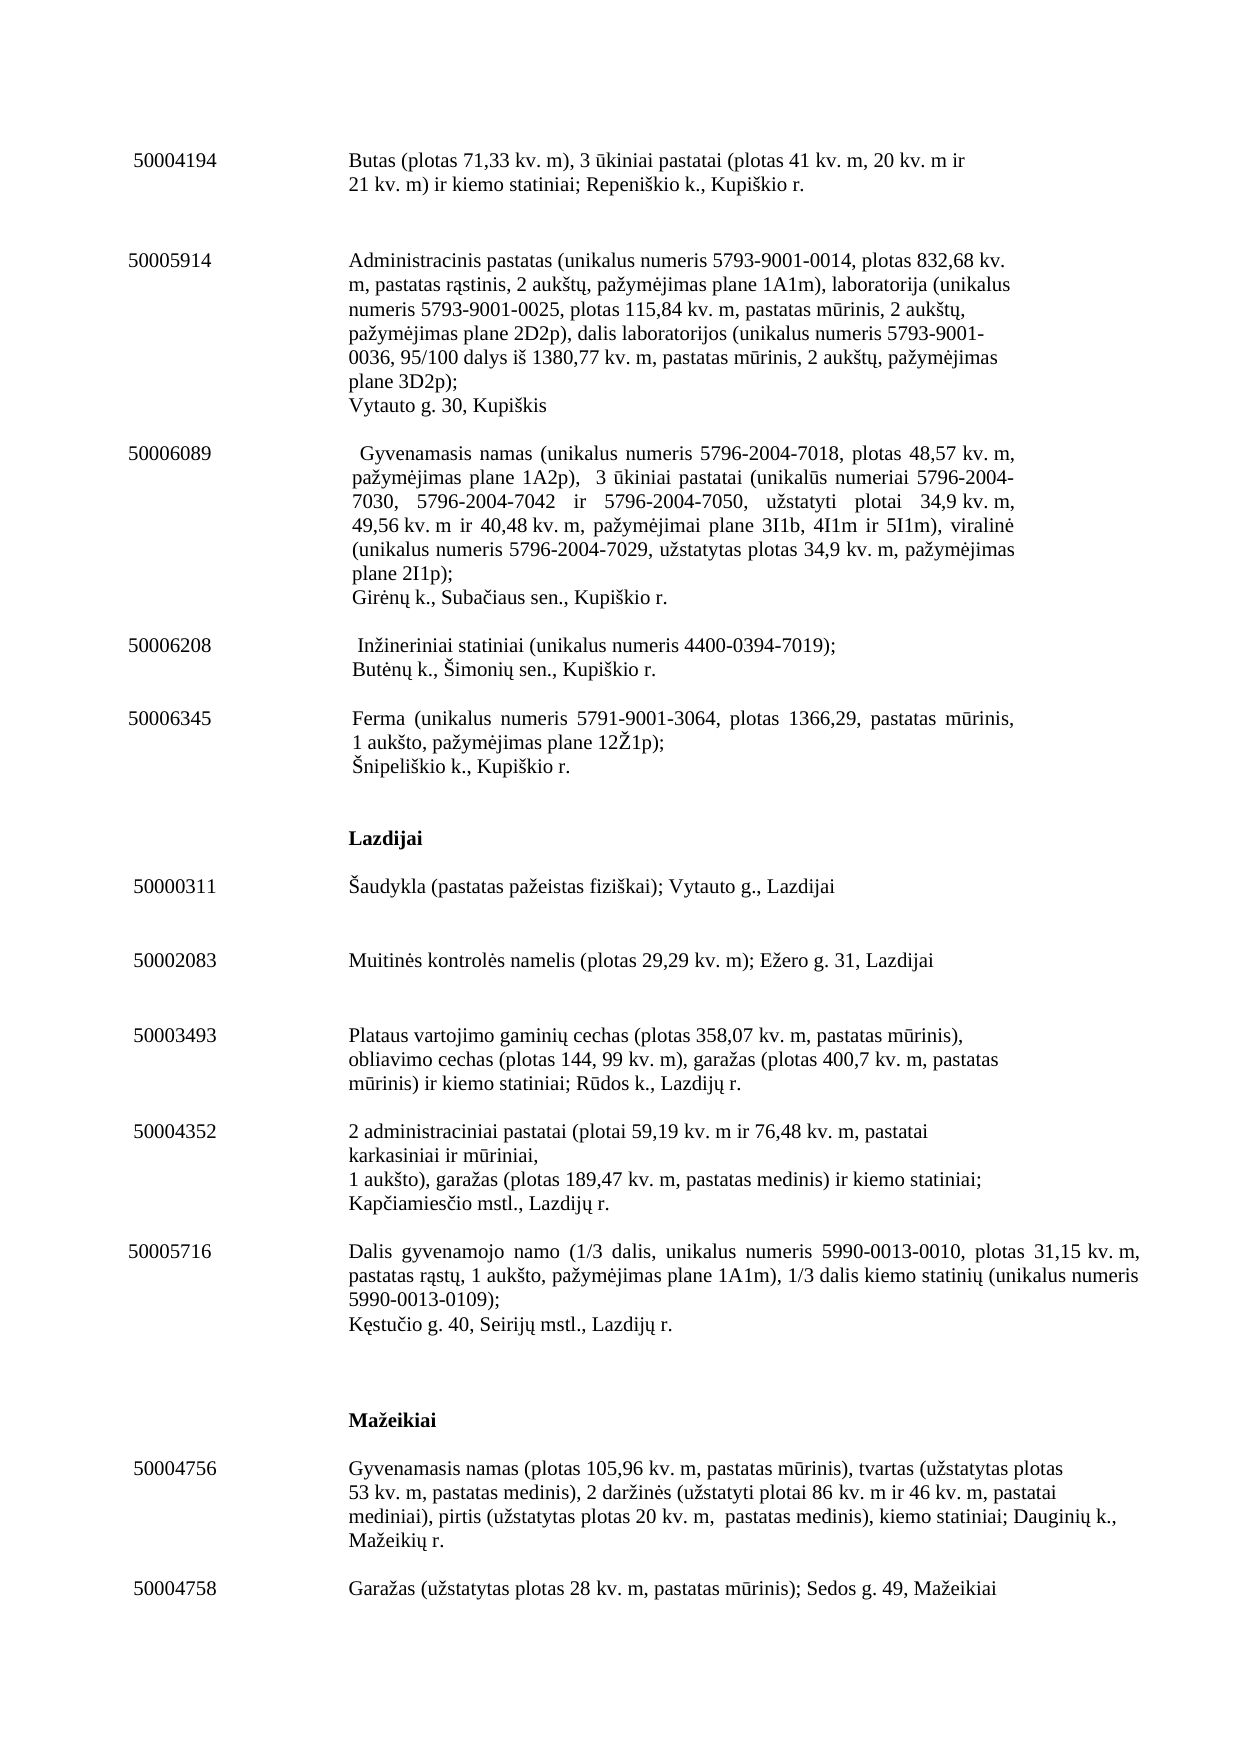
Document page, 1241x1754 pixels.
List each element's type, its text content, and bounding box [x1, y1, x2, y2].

table_cell [1161, 1239, 1211, 1359]
table_cell [1151, 1552, 1161, 1576]
table_cell [101, 1215, 117, 1239]
table_cell [1151, 802, 1161, 826]
table_cell [1161, 1408, 1211, 1432]
table_cell [1026, 1119, 1071, 1215]
table_cell [117, 1095, 1151, 1119]
table_cell Ferma (unikalus numeris 5791-9001-3064, plotas 1366,29, pastatas mūrinis, 1 aukšto, pažymėjimas plane 12Ž1p); Šnipeliškio k., Kupiškio r. [337, 706, 1026, 802]
table_cell [1026, 198, 1071, 248]
table_cell Administracinis pastatas (unikalus numeris 5793-9001-0014, plotas 832,68 kv. m, pastatas rąstinis, 2 aukštų, pažymėjimas plane 1A1m), laboratorija (unikalus numeris 5793-9001-0025, plotas 115,84 kv. m, pastatas mūrinis, 2 aukštų, pažymėjimas plane 2D2p), dalis laboratorijos (unikalus numeris 5793-9001-0036, 95/100 dalys iš 1380,77 kv. m, pastatas mūrinis, 2 aukštų, pažymėjimas plane 3D2p); Vytauto g. 30, Kupiškis [337, 248, 1026, 417]
table_cell [1151, 1432, 1161, 1456]
table_cell 2 administraciniai pastatai (plotai 59,19 kv. m ir 76,48 kv. m, pastatai karkasiniai ir mūriniai, 1 aukšto), garažas (plotas 189,47 kv. m, pastatas medinis) ir kiemo statiniai; Kapčiamiesčio mstl., Lazdijų r. [337, 1119, 1026, 1215]
table_cell [117, 999, 1151, 1023]
table_cell [1161, 999, 1211, 1023]
table_cell [101, 1456, 117, 1552]
table_cell 50004758 [117, 1576, 337, 1658]
table_cell [1101, 198, 1151, 248]
table_cell [1071, 1023, 1096, 1095]
table_cell [1161, 1456, 1211, 1552]
table_cell [1161, 441, 1211, 633]
table_cell [1101, 948, 1151, 999]
table_cell [117, 417, 1151, 441]
table_cell [1151, 924, 1161, 948]
table_cell [1026, 706, 1071, 802]
table_cell [1151, 198, 1161, 248]
table_cell [1096, 1023, 1101, 1095]
table_cell [101, 1239, 117, 1359]
table_cell [101, 999, 117, 1023]
table_cell [1151, 1456, 1161, 1552]
table_cell 50004756 [117, 1456, 337, 1552]
table_cell Gyvenamasis namas (unikalus numeris 5796-2004-7018, plotas 48,57 kv. m, pažymėjimas plane 1A2p), 3 ūkiniai pastatai (unikalūs numeriai 5796-2004-7030, 5796-2004-7042 ir 5796-2004-7050, užstatyti plotai 34,9 kv. m, 49,56 kv. m ir 40,48 kv. m, pažymėjimai plane 3I1b, 4I1m ir 5I1m), viralinė (unikalus numeris 5796-2004-7029, užstatytas plotas 34,9 kv. m, pažymėjimas plane 2I1p); Girėnų k., Subačiaus sen., Kupiškio r. [337, 441, 1026, 633]
table_cell [101, 633, 117, 706]
table_cell [1101, 633, 1151, 706]
table_cell [1161, 1576, 1211, 1658]
table_cell [1151, 1023, 1161, 1095]
table_cell [101, 1119, 117, 1215]
table_cell [1151, 850, 1161, 874]
table_cell [101, 1095, 117, 1119]
table_cell [101, 802, 117, 826]
table_cell [117, 1360, 337, 1384]
table_cell [117, 826, 337, 850]
table_cell [1101, 1119, 1151, 1215]
table_cell [1151, 633, 1161, 706]
table_cell [1151, 948, 1161, 999]
table_cell [1151, 248, 1161, 417]
table_cell 50002083 [117, 948, 337, 999]
table_cell [1161, 924, 1211, 948]
table_cell [1101, 441, 1151, 633]
table_cell [1161, 874, 1211, 924]
table_cell [117, 1215, 337, 1239]
table_cell [101, 248, 117, 417]
table_cell [1161, 248, 1211, 417]
table_cell [101, 1432, 117, 1456]
table_cell [1161, 802, 1211, 826]
table_cell Mažeikiai [337, 1408, 1151, 1432]
table_cell [1071, 441, 1096, 633]
table_cell [1161, 850, 1211, 874]
table_cell [1026, 874, 1071, 924]
table_cell [1151, 1360, 1161, 1384]
table_cell 50006345 [117, 706, 337, 802]
table_cell [117, 850, 1151, 874]
table_cell [1071, 948, 1096, 999]
table_cell Butas (plotas 71,33 kv. m), 3 ūkiniai pastatai (plotas 41 kv. m, 20 kv. m ir 21 kv. m) ir kiemo statiniai; Repeniškio k., Kupiškio r. [337, 148, 1026, 198]
table_cell [1161, 1360, 1211, 1384]
table_cell [1161, 948, 1211, 999]
table_cell [1151, 148, 1161, 198]
table_cell [1096, 441, 1101, 633]
table_cell [1096, 633, 1101, 706]
table_cell [1096, 148, 1101, 198]
table_cell Inžineriniai statiniai (unikalus numeris 4400-0394-7019); Butėnų k., Šimonių sen., Kupiškio r. [337, 633, 1026, 706]
table_cell [101, 850, 117, 874]
table_cell [1101, 1023, 1151, 1095]
table_cell 50005914 [117, 248, 337, 417]
table_cell [1096, 198, 1101, 248]
table_cell [1026, 248, 1071, 417]
table_cell [1151, 999, 1161, 1023]
table_cell [1096, 948, 1101, 999]
table_cell [1151, 417, 1161, 441]
table_cell [117, 1552, 1151, 1576]
table_cell [1101, 248, 1151, 417]
table_cell [1096, 1119, 1101, 1215]
table_cell [101, 148, 117, 198]
table_cell [1026, 441, 1071, 633]
table_cell [1161, 1215, 1211, 1239]
table_cell [1151, 826, 1161, 850]
table_cell [1151, 706, 1161, 802]
table_cell [1151, 1095, 1161, 1119]
table_cell [101, 1384, 117, 1408]
table_cell [117, 198, 337, 248]
table_cell [1026, 148, 1071, 198]
table_cell [101, 417, 117, 441]
table_cell 50006208 [117, 633, 337, 706]
table_cell [1161, 1384, 1211, 1408]
table_cell Garažas (užstatytas plotas 28 kv. m, pastatas mūrinis); Sedos g. 49, Mažeikiai [337, 1576, 1151, 1658]
table_cell 50005716 [117, 1239, 337, 1359]
table_cell [101, 924, 117, 948]
table_cell [1151, 1384, 1161, 1408]
table_cell [101, 948, 117, 999]
table_cell [117, 802, 1151, 826]
table_cell [101, 1408, 117, 1432]
table_cell [1071, 198, 1096, 248]
table_cell [1071, 248, 1096, 417]
table_cell Dalis gyvenamojo namo (1/3 dalis, unikalus numeris 5990-0013-0010, plotas 31,15 kv. m, pastatas rąstų, 1 aukšto, pažymėjimas plane 1A1m), 1/3 dalis kiemo statinių (unikalus numeris 5990-0013-0109); Kęstučio g. 40, Seirijų mstl., Lazdijų r. [337, 1239, 1151, 1359]
table_cell [1151, 1119, 1161, 1215]
table_cell [1071, 633, 1096, 706]
table_cell [1161, 1095, 1211, 1119]
table_cell [1151, 1239, 1161, 1359]
table_cell 50000311 [117, 874, 337, 924]
table_cell [101, 1576, 117, 1658]
table_cell [337, 198, 1026, 248]
table_cell [1161, 417, 1211, 441]
table_cell [1161, 1119, 1211, 1215]
table_cell [117, 1384, 1151, 1408]
table_cell [101, 706, 117, 802]
table_cell [1161, 706, 1211, 802]
table_cell [1096, 248, 1101, 417]
table_cell [337, 1215, 1151, 1239]
table_cell [1161, 826, 1211, 850]
table_cell [1161, 1023, 1211, 1095]
table_cell [1071, 148, 1096, 198]
table_cell [101, 1023, 117, 1095]
table_cell [1151, 1215, 1161, 1239]
table_cell [1151, 874, 1161, 924]
table_cell [101, 826, 117, 850]
table_cell Šaudykla (pastatas pažeistas fiziškai); Vytauto g., Lazdijai [337, 874, 1026, 924]
table_cell [117, 1432, 1151, 1456]
table_cell [1101, 874, 1151, 924]
table_cell [1101, 706, 1151, 802]
table_cell [1151, 441, 1161, 633]
table_cell 50004194 [117, 148, 337, 198]
table_cell [1071, 874, 1096, 924]
table_cell [1151, 1576, 1161, 1658]
table_cell [117, 924, 1151, 948]
table_cell [1101, 148, 1151, 198]
table_cell Lazdijai [337, 826, 1151, 850]
table_cell [1161, 1552, 1211, 1576]
table_cell Gyvenamasis namas (plotas 105,96 kv. m, pastatas mūrinis), tvartas (užstatytas plotas 53 kv. m, pastatas medinis), 2 daržinės (užstatyti plotai 86 kv. m ir 46 kv. m, pastatai mediniai), pirtis (užstatytas plotas 20 kv. m, pastatas medinis), kiemo statiniai; Dauginių k., Mažeikių r. [337, 1456, 1151, 1552]
table_cell [1071, 706, 1096, 802]
table_cell [1151, 1408, 1161, 1432]
table_cell [101, 1552, 117, 1576]
table_cell [1096, 706, 1101, 802]
table_cell 50006089 [117, 441, 337, 633]
table_cell [1026, 633, 1071, 706]
table_cell [117, 1408, 337, 1432]
table_cell [1071, 1119, 1096, 1215]
table_cell [1161, 633, 1211, 706]
table_cell [1161, 148, 1211, 198]
table_cell [337, 1360, 1151, 1384]
table_cell [101, 198, 117, 248]
table_cell [101, 1360, 117, 1384]
table_cell Plataus vartojimo gaminių cechas (plotas 358,07 kv. m, pastatas mūrinis), obliavimo cechas (plotas 144, 99 kv. m), garažas (plotas 400,7 kv. m, pastatas mūrinis) ir kiemo statiniai; Rūdos k., Lazdijų r. [337, 1023, 1026, 1095]
table_cell 50004352 [117, 1119, 337, 1215]
table_cell [101, 874, 117, 924]
table_cell [1161, 1432, 1211, 1456]
table_cell [1026, 1023, 1071, 1095]
table_cell [1026, 948, 1071, 999]
table_cell 50003493 [117, 1023, 337, 1095]
table_cell [101, 441, 117, 633]
table_cell Muitinės kontrolės namelis (plotas 29,29 kv. m); Ežero g. 31, Lazdijai [337, 948, 1026, 999]
table_cell [1161, 198, 1211, 248]
table_cell [1096, 874, 1101, 924]
